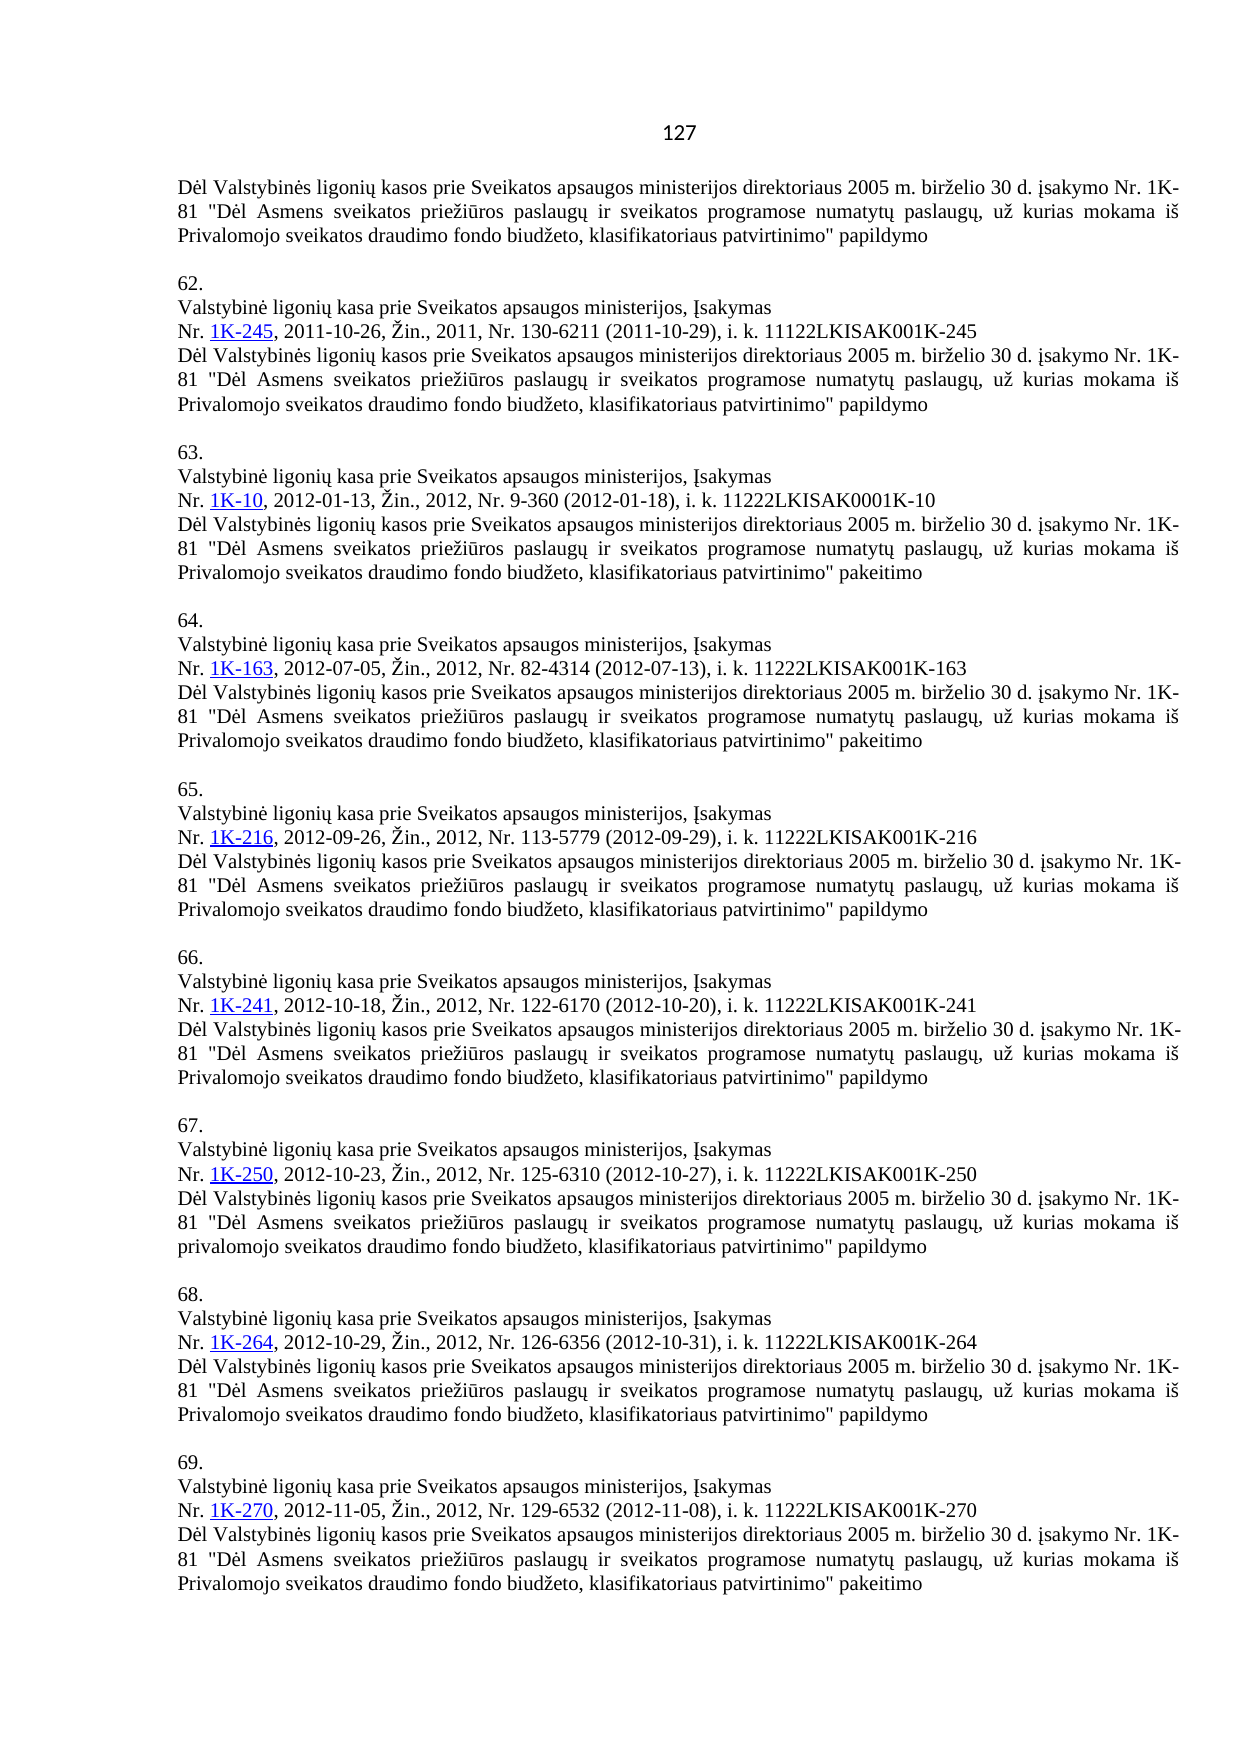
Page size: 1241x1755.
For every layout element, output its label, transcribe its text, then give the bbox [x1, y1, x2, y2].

text 64. [177, 608, 1181, 632]
text 62. [177, 271, 1181, 295]
text Valstybinė ligonių kasa prie Sveikatos apsaugos ministerijos, Įsakymas [177, 632, 1181, 656]
text Valstybinė ligonių kasa prie Sveikatos apsaugos ministerijos, Įsakymas [177, 1137, 1181, 1161]
text Dėl Valstybinės ligonių kasos prie Sveikatos apsaugos ministerijos direktoriaus 2005 m. birželio 30 d. įsakymo Nr. 1K-81 "Dėl Asmens sveikatos priežiūros paslaugų ir sveikatos programose numatytų paslaugų, už kurias mokama iš Privalomojo sveikatos draudimo fondo biudžeto, klasifikatoriaus patvirtinimo" pakeitimo [177, 680, 1181, 752]
text Nr. 1K-264, 2012-10-29, Žin., 2012, Nr. 126-6356 (2012-10-31), i. k. 11222LKISAK001K-264 [177, 1330, 1181, 1354]
text Dėl Valstybinės ligonių kasos prie Sveikatos apsaugos ministerijos direktoriaus 2005 m. birželio 30 d. įsakymo Nr. 1K-81 "Dėl Asmens sveikatos priežiūros paslaugų ir sveikatos programose numatytų paslaugų, už kurias mokama iš Privalomojo sveikatos draudimo fondo biudžeto, klasifikatoriaus patvirtinimo" papildymo [177, 849, 1181, 921]
text Nr. 1K-216, 2012-09-26, Žin., 2012, Nr. 113-5779 (2012-09-29), i. k. 11222LKISAK001K-216 [177, 824, 1181, 849]
text Nr. 1K-163, 2012-07-05, Žin., 2012, Nr. 82-4314 (2012-07-13), i. k. 11222LKISAK001K-163 [177, 656, 1181, 680]
text Nr. 1K-250, 2012-10-23, Žin., 2012, Nr. 125-6310 (2012-10-27), i. k. 11222LKISAK001K-250 [177, 1161, 1181, 1186]
text Dėl Valstybinės ligonių kasos prie Sveikatos apsaugos ministerijos direktoriaus 2005 m. birželio 30 d. įsakymo Nr. 1K-81 "Dėl Asmens sveikatos priežiūros paslaugų ir sveikatos programose numatytų paslaugų, už kurias mokama iš Privalomojo sveikatos draudimo fondo biudžeto, klasifikatoriaus patvirtinimo" pakeitimo [177, 512, 1181, 584]
text Valstybinė ligonių kasa prie Sveikatos apsaugos ministerijos, Įsakymas [177, 464, 1181, 488]
text Valstybinė ligonių kasa prie Sveikatos apsaugos ministerijos, Įsakymas [177, 801, 1181, 824]
text Nr. 1K-245, 2011-10-26, Žin., 2011, Nr. 130-6211 (2011-10-29), i. k. 11122LKISAK001K-245 [177, 319, 1181, 343]
text 65. [177, 776, 1181, 801]
text Valstybinė ligonių kasa prie Sveikatos apsaugos ministerijos, Įsakymas [177, 1306, 1181, 1330]
text Dėl Valstybinės ligonių kasos prie Sveikatos apsaugos ministerijos direktoriaus 2005 m. birželio 30 d. įsakymo Nr. 1K-81 "Dėl Asmens sveikatos priežiūros paslaugų ir sveikatos programose numatytų paslaugų, už kurias mokama iš Privalomojo sveikatos draudimo fondo biudžeto, klasifikatoriaus patvirtinimo" papildymo [177, 1354, 1181, 1426]
text 63. [177, 439, 1181, 464]
text 68. [177, 1282, 1181, 1306]
text Valstybinė ligonių kasa prie Sveikatos apsaugos ministerijos, Įsakymas [177, 1474, 1181, 1498]
text Dėl Valstybinės ligonių kasos prie Sveikatos apsaugos ministerijos direktoriaus 2005 m. birželio 30 d. įsakymo Nr. 1K-81 "Dėl Asmens sveikatos priežiūros paslaugų ir sveikatos programose numatytų paslaugų, už kurias mokama iš Privalomojo sveikatos draudimo fondo biudžeto, klasifikatoriaus patvirtinimo" papildymo [177, 343, 1181, 416]
text Nr. 1K-241, 2012-10-18, Žin., 2012, Nr. 122-6170 (2012-10-20), i. k. 11222LKISAK001K-241 [177, 993, 1181, 1017]
text Dėl Valstybinės ligonių kasos prie Sveikatos apsaugos ministerijos direktoriaus 2005 m. birželio 30 d. įsakymo Nr. 1K-81 "Dėl Asmens sveikatos priežiūros paslaugų ir sveikatos programose numatytų paslaugų, už kurias mokama iš Privalomojo sveikatos draudimo fondo biudžeto, klasifikatoriaus patvirtinimo" pakeitimo [177, 1522, 1181, 1594]
text Nr. 1K-270, 2012-11-05, Žin., 2012, Nr. 129-6532 (2012-11-08), i. k. 11222LKISAK001K-270 [177, 1498, 1181, 1522]
text Nr. 1K-10, 2012-01-13, Žin., 2012, Nr. 9-360 (2012-01-18), i. k. 11222LKISAK0001K-10 [177, 488, 1181, 512]
text Dėl Valstybinės ligonių kasos prie Sveikatos apsaugos ministerijos direktoriaus 2005 m. birželio 30 d. įsakymo Nr. 1K-81 "Dėl Asmens sveikatos priežiūros paslaugų ir sveikatos programose numatytų paslaugų, už kurias mokama iš Privalomojo sveikatos draudimo fondo biudžeto, klasifikatoriaus patvirtinimo" papildymo [177, 175, 1181, 247]
text 67. [177, 1113, 1181, 1137]
text 66. [177, 945, 1181, 969]
text Valstybinė ligonių kasa prie Sveikatos apsaugos ministerijos, Įsakymas [177, 969, 1181, 993]
text Valstybinė ligonių kasa prie Sveikatos apsaugos ministerijos, Įsakymas [177, 295, 1181, 319]
text Dėl Valstybinės ligonių kasos prie Sveikatos apsaugos ministerijos direktoriaus 2005 m. birželio 30 d. įsakymo Nr. 1K-81 "Dėl Asmens sveikatos priežiūros paslaugų ir sveikatos programose numatytų paslaugų, už kurias mokama iš privalomojo sveikatos draudimo fondo biudžeto, klasifikatoriaus patvirtinimo" papildymo [177, 1186, 1181, 1258]
text Dėl Valstybinės ligonių kasos prie Sveikatos apsaugos ministerijos direktoriaus 2005 m. birželio 30 d. įsakymo Nr. 1K-81 "Dėl Asmens sveikatos priežiūros paslaugų ir sveikatos programose numatytų paslaugų, už kurias mokama iš Privalomojo sveikatos draudimo fondo biudžeto, klasifikatoriaus patvirtinimo" papildymo [177, 1017, 1181, 1089]
text 69. [177, 1450, 1181, 1474]
